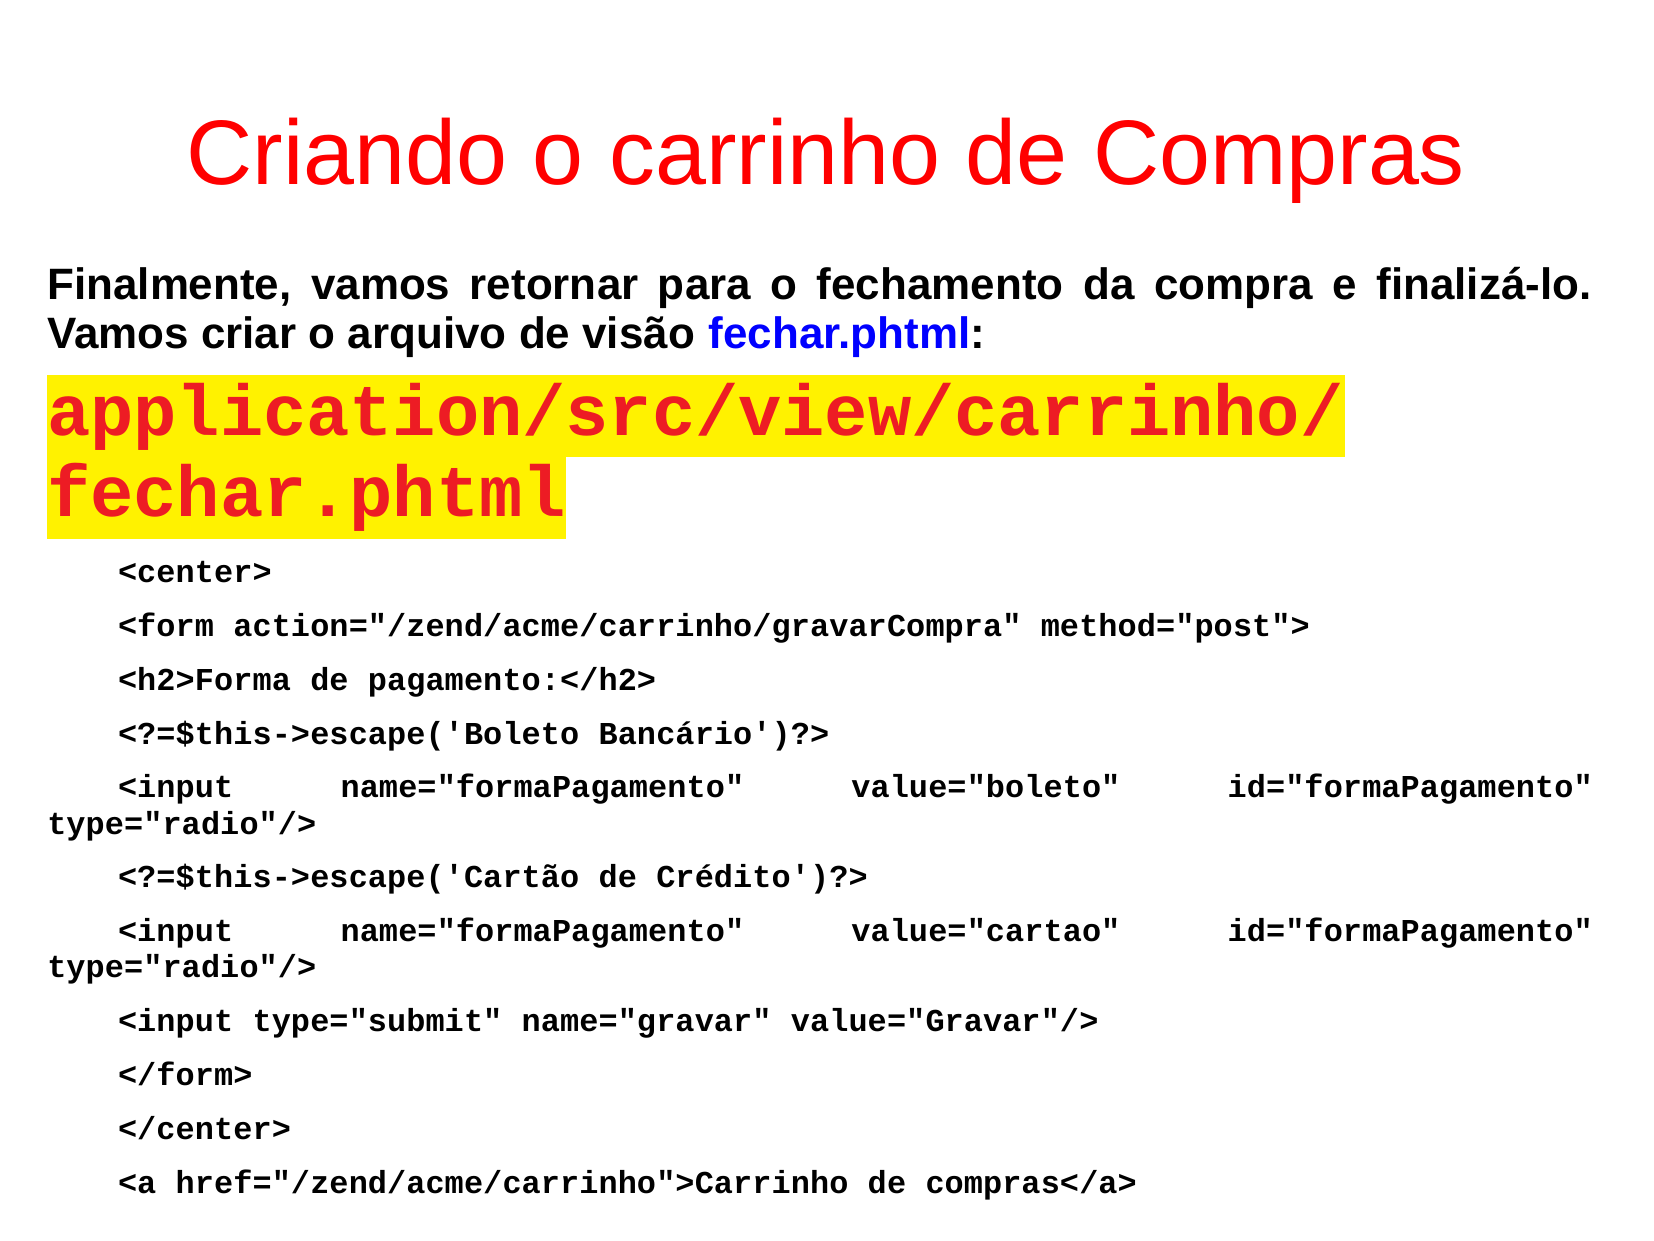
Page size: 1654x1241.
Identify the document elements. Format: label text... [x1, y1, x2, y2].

title Criando o carrinho de Compras [82, 49, 1571, 257]
list Finalmente, vamos retornar para o fechamento da compra e finalizá-lo. Vamos criar o arquivo de visão fechar.phtml: application/src/view/carrinho/fechar.phtml <center> <form action="/zend/acme/carrinho/gravarCompra" method="post"> <h2>Forma de pagamento:</h2> <?=$this->escape('Boleto Bancário')?> <input name="formaPagamento" value="boleto" id="formaPagamento" type="radio"/> <?=$this->escape('Cartão de Crédito')?> <input name="formaPagamento" value="cartao" id="formaPagamento" type="radio"/> <input type="submit" name="gravar" value="Gravar"/> </form> </center> <a href="/zend/acme/carrinho">Carrinho de compras</a> [47, 259, 1595, 1205]
